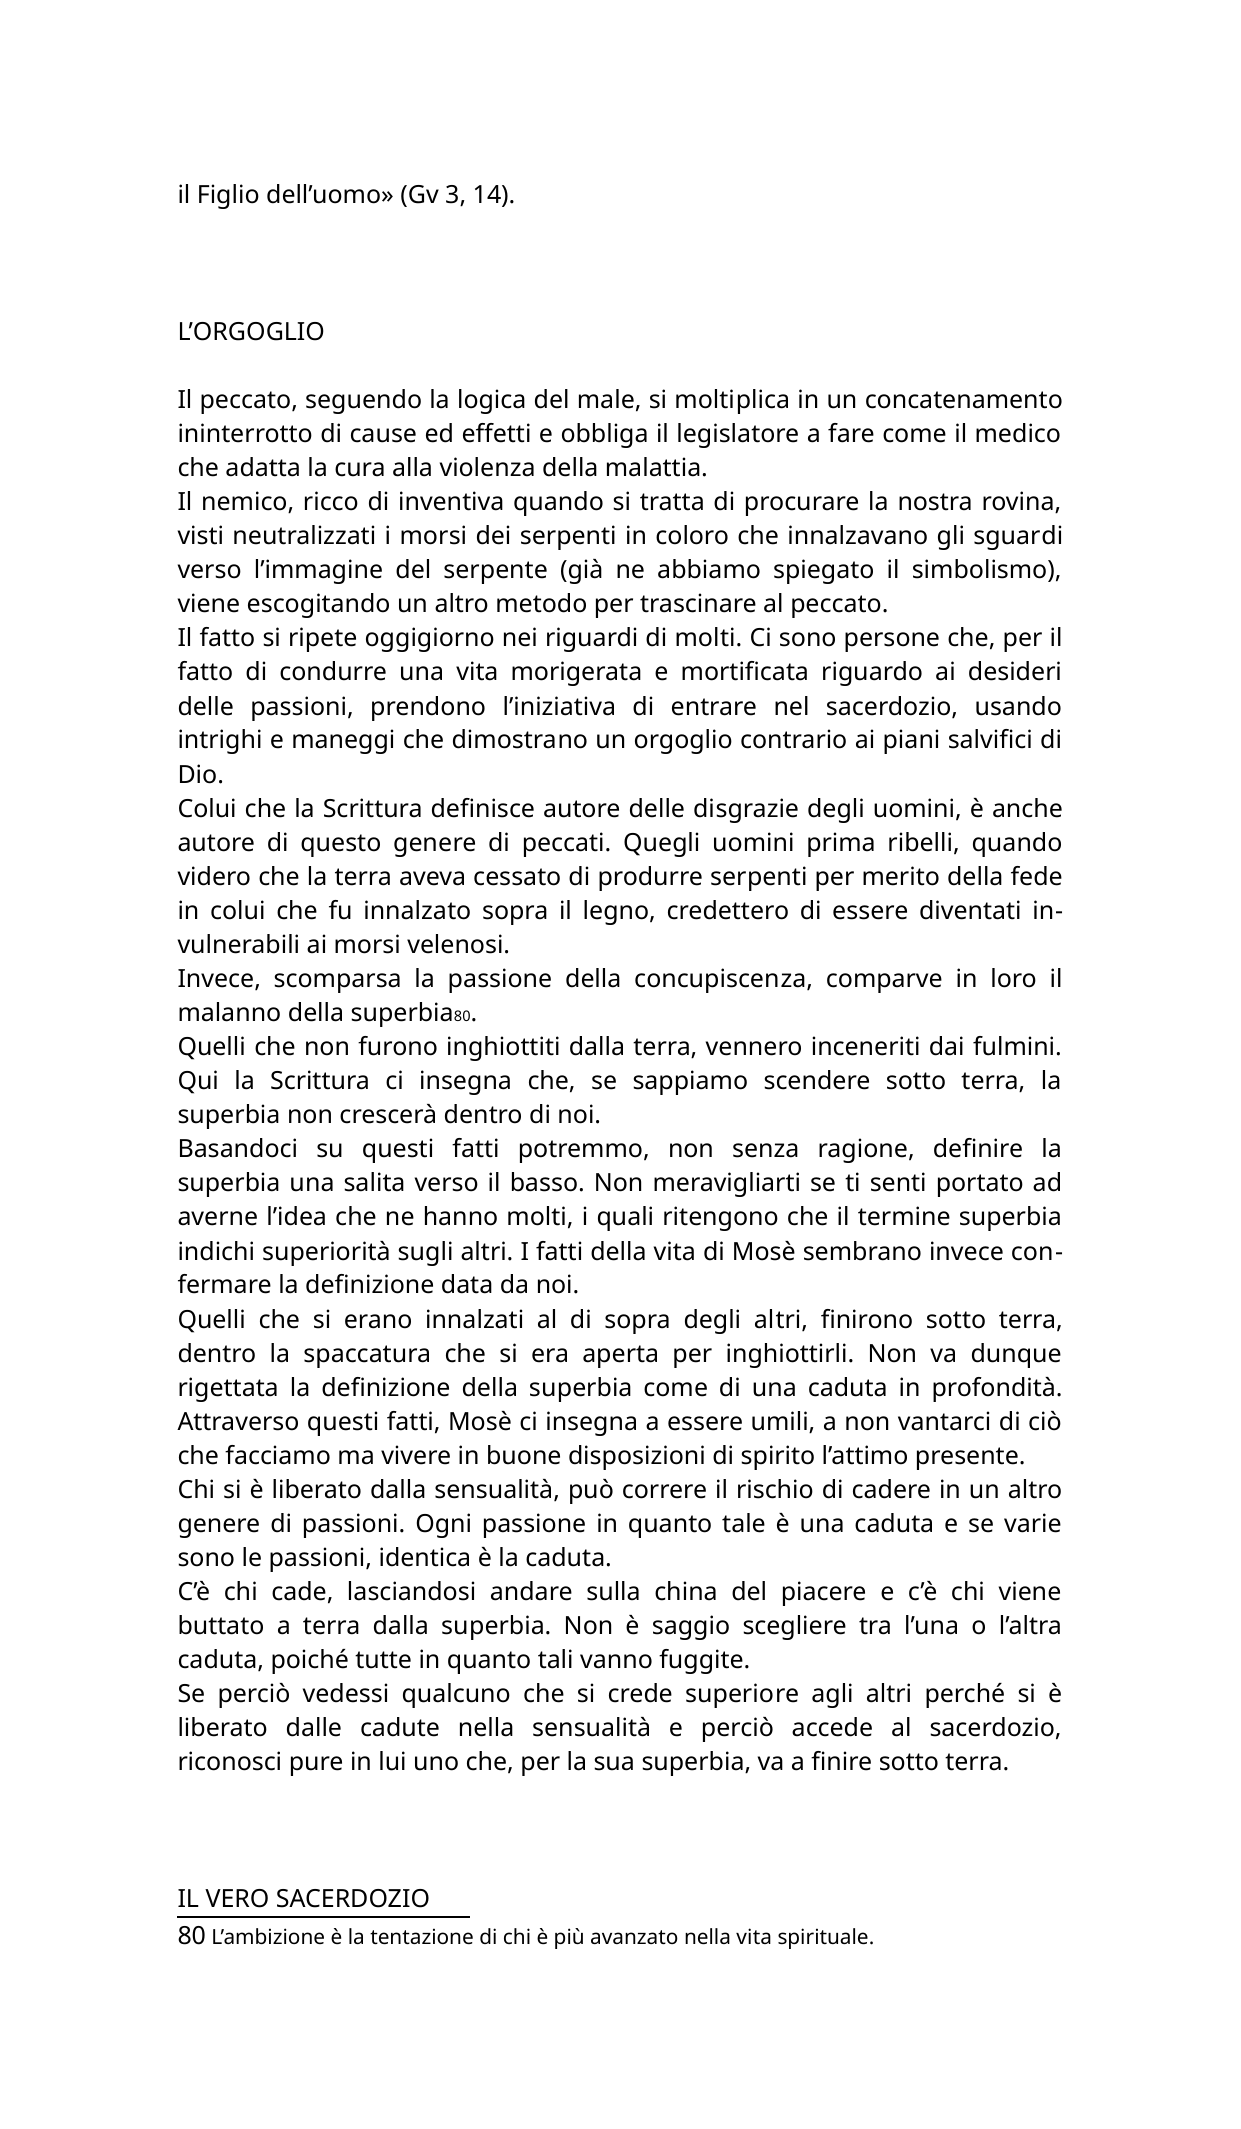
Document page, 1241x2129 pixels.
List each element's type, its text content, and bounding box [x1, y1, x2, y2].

text Invece, scomparsa la passione della concupiscen­za, comparve in loro il malanno della superbia. [177, 961, 1063, 1029]
text L’ORGOGLIO [177, 313, 1063, 347]
text Quelli che non furono inghiottiti dalla terra, vennero inceneriti dai fulmini. Qui la Scrittura ci insegna che, se sappiamo scendere sotto terra, la superbia non crescerà den­tro di noi. [177, 1029, 1063, 1131]
text C’è chi cade, lasciandosi andare sulla china del piacere e c’è chi viene buttato a terra dalla su­perbia. Non è saggio scegliere tra l’una o l’altra caduta, poiché tutte in quanto tali vanno fuggite. [177, 1574, 1063, 1676]
text Il peccato, seguendo la logica del male, si molti­plica in un concatenamento ininterrotto di cause ed effetti e obbliga il legislatore a fare come il medico che adatta la cura alla violenza della malattia. [177, 382, 1063, 484]
text Il fatto si ripete oggigiorno nei riguardi di mol­ti. Ci sono persone che, per il fatto di condurre una vita morigerata e mortificata riguardo ai desideri delle passioni, prendono l’iniziativa di entrare nel sacerdozio, usando intrighi e maneggi che dimostra­no un orgoglio contrario ai piani salvifici di Dio. [177, 620, 1063, 790]
text Se perciò vedessi qualcuno che si crede superio­re agli altri perché si è liberato dalle cadute nella sensualità e perciò accede al sacerdozio, riconosci pure in lui uno che, per la sua superbia, va a finire sotto terra. [177, 1676, 1063, 1778]
text L’ambizione è la tentazione di chi è più avanzato nella vi­ta spirituale. [177, 1917, 1063, 1951]
text il Figlio dell’uomo» (Gv 3, 14). [177, 177, 1063, 211]
text Quelli che si erano innalzati al di sopra degli al­tri, finirono sotto terra, dentro la spaccatura che si era aperta per inghiottirli. Non va dunque rigettata la definizione della su­perbia come di una caduta in profondità. Attraverso questi fatti, Mosè ci insegna a essere umili, a non vantarci di ciò che facciamo ma vivere in buone disposizioni di spirito l’attimo presente. [177, 1301, 1063, 1472]
text Chi si è liberato dalla sensualità, può correre il rischio di cadere in un altro genere di passioni. Ogni passione in quanto tale è una caduta e se varie sono le passioni, identica è la caduta. [177, 1472, 1063, 1574]
text Colui che la Scrittura definisce autore delle di­sgrazie degli uomini, è anche autore di questo gene­re di peccati. Quegli uomini prima ribelli, quando videro che la terra aveva cessato di produrre ser­penti per merito della fede in colui che fu innalza­to sopra il legno, credettero di essere diventati in­vulnerabili ai morsi velenosi. [177, 790, 1063, 961]
text Il nemico, ricco di inventiva quando si tratta di procurare la nostra rovina, visti neutralizzati i mor­si dei serpenti in coloro che innalzavano gli sguar­di verso l’immagine del serpente (già ne abbiamo spiegato il simbolismo), viene escogitando un altro metodo per trascinare al peccato. [177, 484, 1063, 620]
text IL VERO SACERDOZIO [177, 1880, 1063, 1914]
text Basandoci su questi fatti potremmo, non senza ragione, definire la superbia una salita verso il basso. Non meravigliarti se ti senti portato ad averne l’idea che ne hanno molti, i quali ritengono che il termine superbia indichi superiorità sugli altri. I fatti della vita di Mosè sembrano invece con­fermare la definizione data da noi. [177, 1131, 1063, 1301]
